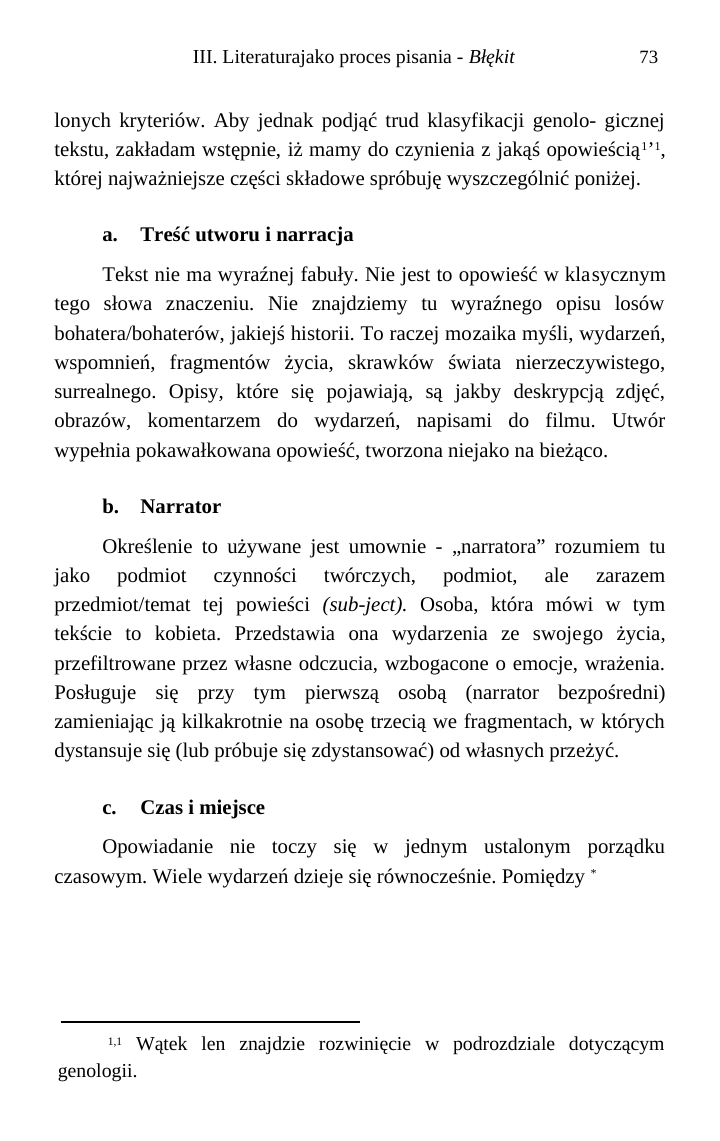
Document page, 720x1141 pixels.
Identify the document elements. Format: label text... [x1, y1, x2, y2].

text lonych kryteriów. Aby jednak podjąć trud klasyfikacji genolo- gicznej tekstu, zakładam wstępnie, iż mamy do czynienia z jakąś opowieścią1’1, której najważniejsze części składowe spróbuję wyszczególnić poniżej. [54, 108, 666, 190]
subtitle a. Treść utworu i narracja [54, 222, 666, 246]
text Określenie to używane jest umownie - „narratora” rozu­miem tu jako podmiot czynności twórczych, podmiot, ale zarazem przedmiot/temat tej powieści (sub-ject). Osoba, która mówi w tym tekście to kobieta. Przedstawia ona wydarzenia ze swoje­go życia, przefiltrowane przez własne odczucia, wzbogacone o emocje, wrażenia. Posługuje się przy tym pierwszą osobą (nar­rator bezpośredni) zamieniając ją kilkakrotnie na osobę trzecią we fragmentach, w których dystansuje się (lub próbuje się zdy­stansować) od własnych przeżyć. [54, 533, 666, 762]
text 73 [639, 46, 663, 67]
text III. Literaturajako proces pisania - Błękit [193, 45, 528, 68]
text 1,1 Wątek len znajdzie rozwinięcie w podrozdziale dotyczącym genologii. [58, 1032, 665, 1082]
text Tekst nie ma wyraźnej fabuły. Nie jest to opowieść w kla­sycznym tego słowa znaczeniu. Nie znajdziemy tu wyraźnego opisu losów bohatera/bohaterów, jakiejś historii. To raczej mo­zaika myśli, wydarzeń, wspomnień, fragmentów życia, skraw­ków świata nierzeczywistego, surrealnego. Opisy, które się po­jawiają, są jakby deskrypcją zdjęć, obrazów, komentarzem do wydarzeń, napisami do filmu. Utwór wypełnia pokawałkowana opowieść, tworzona niejako na bieżąco. [54, 262, 666, 462]
text Opowiadanie nie toczy się w jednym ustalonym porządku czasowym. Wiele wydarzeń dzieje się równocześnie. Pomiędzy * [54, 834, 666, 888]
subtitle c. Czas i miejsce [54, 795, 666, 819]
subtitle b. Narrator [54, 494, 666, 518]
